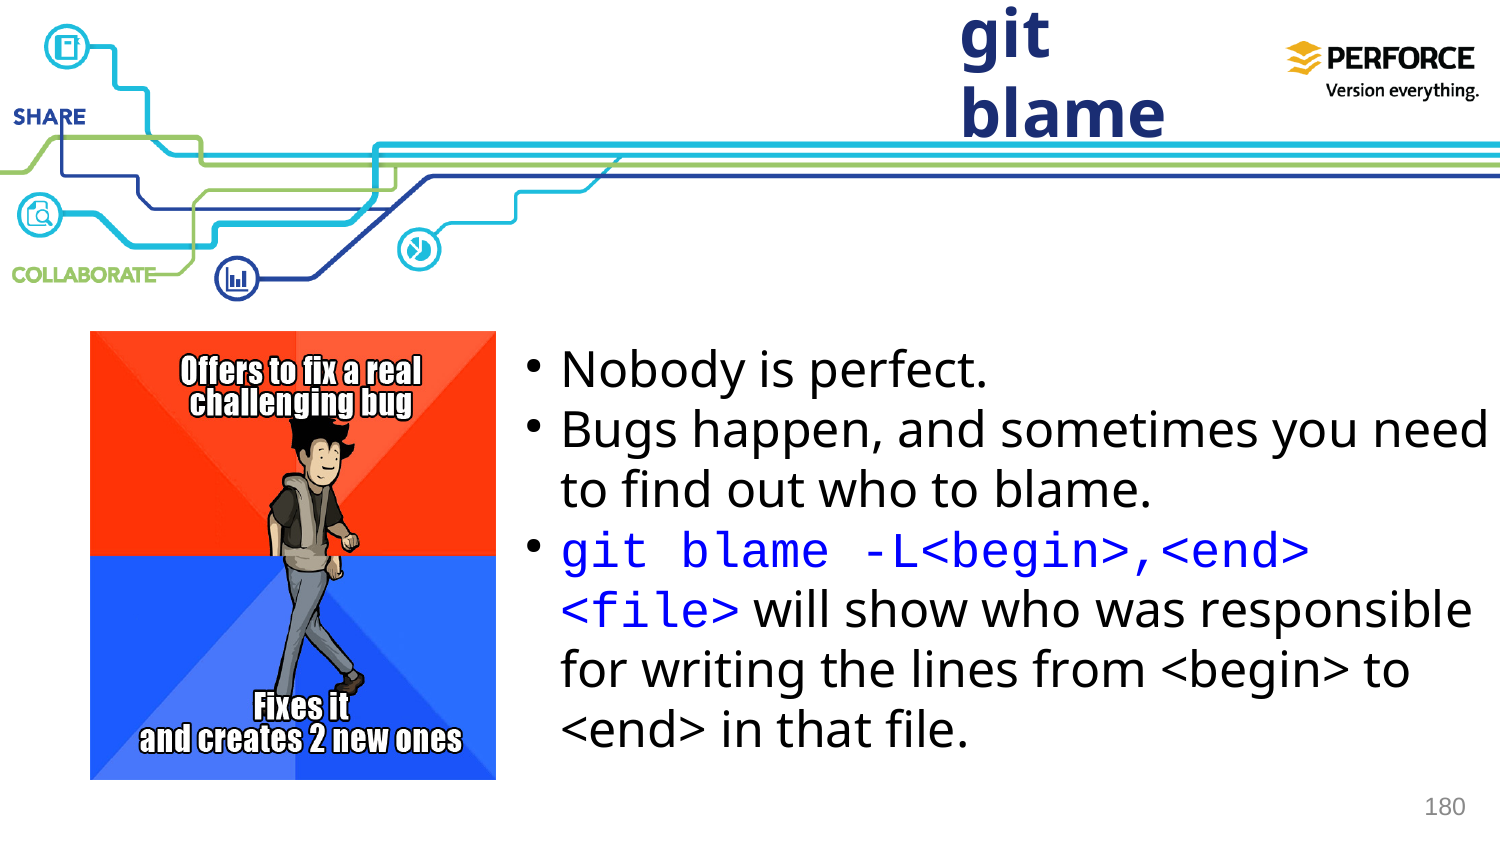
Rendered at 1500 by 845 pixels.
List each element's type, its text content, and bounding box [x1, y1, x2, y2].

picture [0, 0, 1500, 845]
text_box Nobody is perfect. Bugs happen, and sometimes you need to find out who to blame. git blame -L<begin>,<end> <file> will show who was responsible for writing the lines from <begin> to <end> in that file. [510, 330, 1500, 845]
title git blame [945, 0, 1291, 198]
